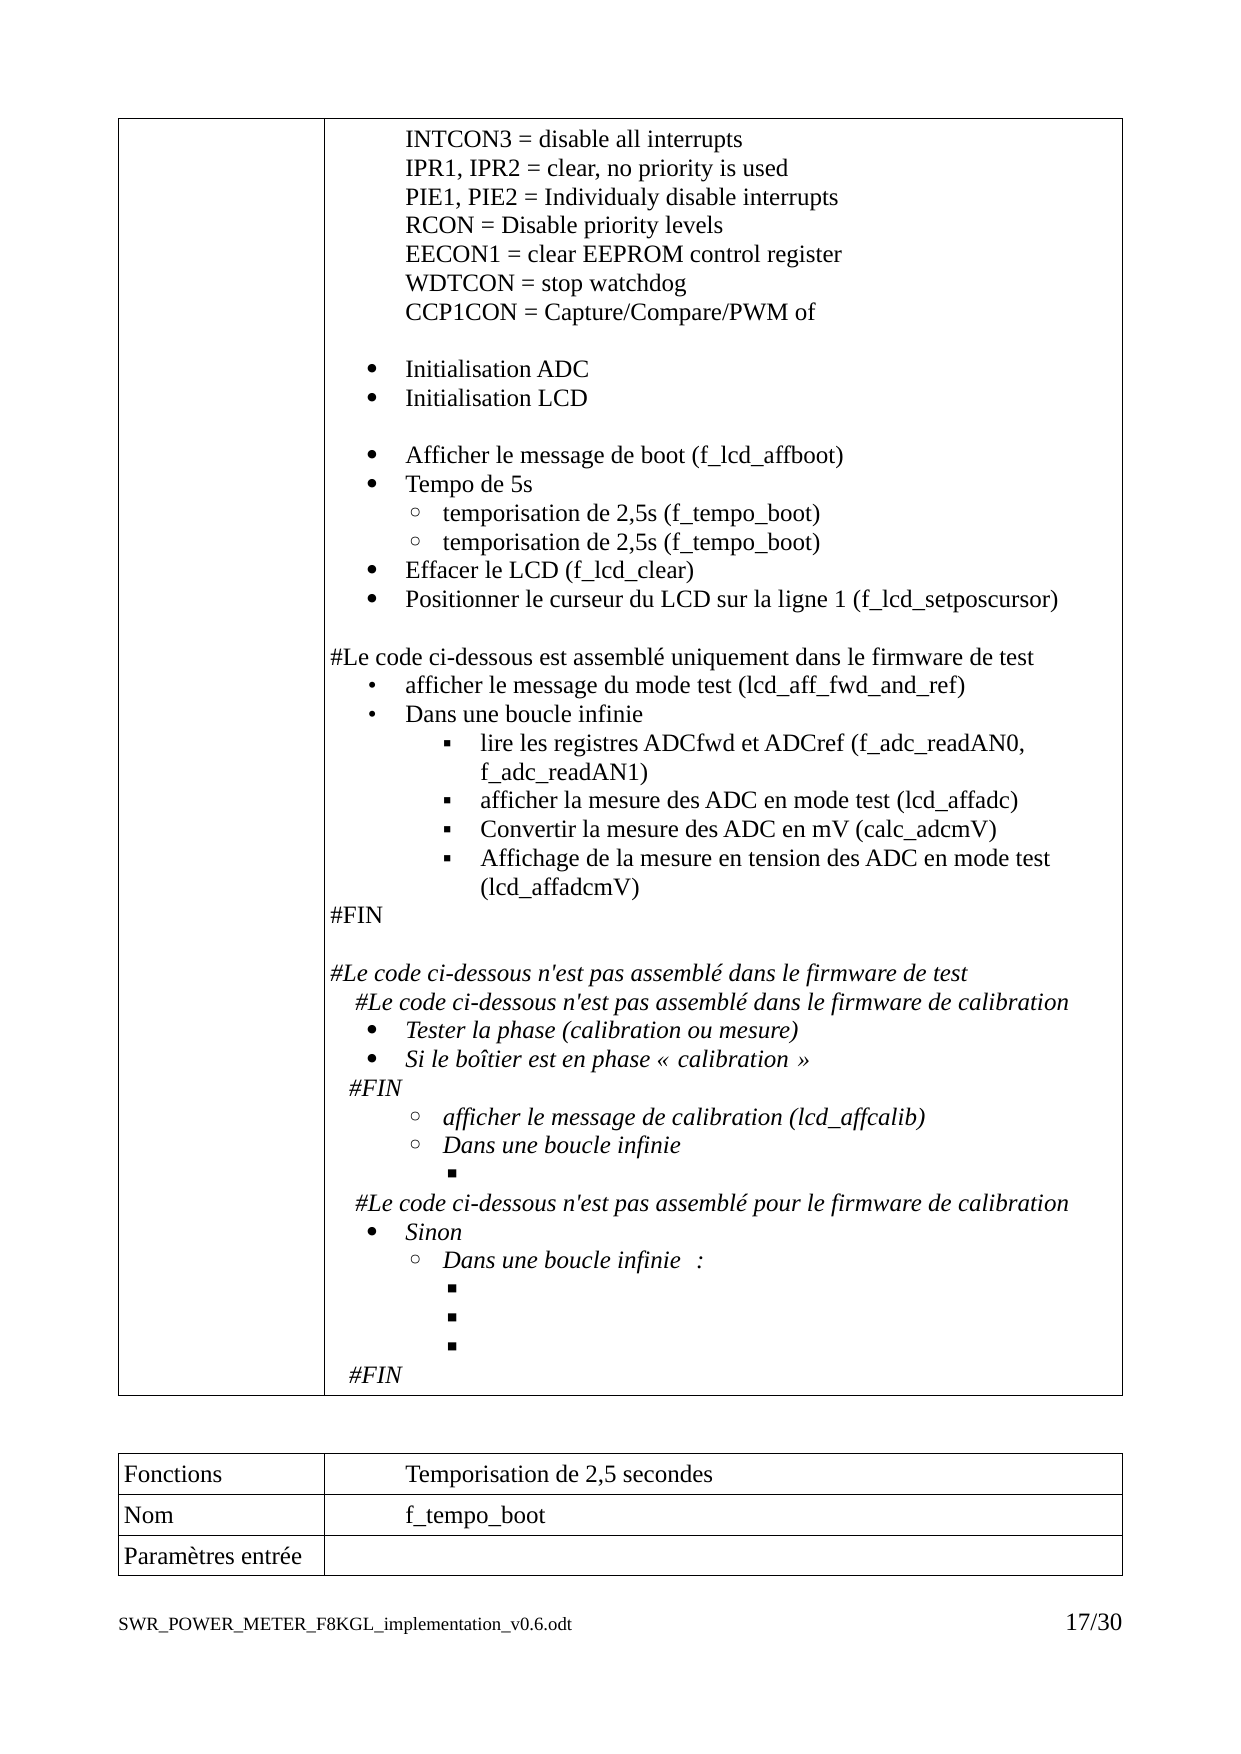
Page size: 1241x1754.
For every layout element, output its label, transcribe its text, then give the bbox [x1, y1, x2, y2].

table_cell [325, 1536, 1122, 1575]
table_cell INTCON3 = disable all interrupts IPR1, IPR2 = clear, no priority is used PIE1, PIE2 = Individualy disable interrupts RCON = Disable priority levels EECON1 = clear EEPROM control register WDTCON = stop watchdog CCP1CON = Capture/Compare/PWM of Initialisation ADC Initialisation LCD Afficher le message de boot (f_lcd_affboot) Tempo de 5s temporisation de 2,5s (f_tempo_boot) temporisation de 2,5s (f_tempo_boot) Effacer le LCD (f_lcd_clear) Positionner le curseur du LCD sur la ligne 1 (f_lcd_setposcursor) #Le code ci-dessous est assemblé uniquement dans le firmware de test afficher le message du mode test (lcd_aff_fwd_and_ref) Dans une boucle infinie lire les registres ADCfwd et ADCref (f_adc_readAN0, f_adc_readAN1) afficher la mesure des ADC en mode test (lcd_affadc) Convertir la mesure des ADC en mV (calc_adcmV) Affichage de la mesure en tension des ADC en mode test (lcd_affadcmV) #FIN #Le code ci-dessous n'est pas assemblé dans le firmware de test #Le code ci-dessous n'est pas assemblé dans le firmware de calibration Tester la phase (calibration ou mesure) Si le boîtier est en phase « calibration » #FIN afficher le message de calibration (lcd_affcalib) Dans une boucle infinie #Le code ci-dessous n'est pas assemblé pour le firmware de calibration Sinon Dans une boucle infinie : #FIN [325, 119, 1122, 1395]
table_cell [119, 119, 324, 1395]
table_cell f_tempo_boot [325, 1495, 1122, 1534]
table_cell Paramètres entrée [119, 1536, 324, 1575]
table_header Fonctions [119, 1454, 324, 1494]
table_header Temporisation de 2,5 secondes [325, 1454, 1122, 1494]
table_cell Nom [119, 1495, 324, 1534]
